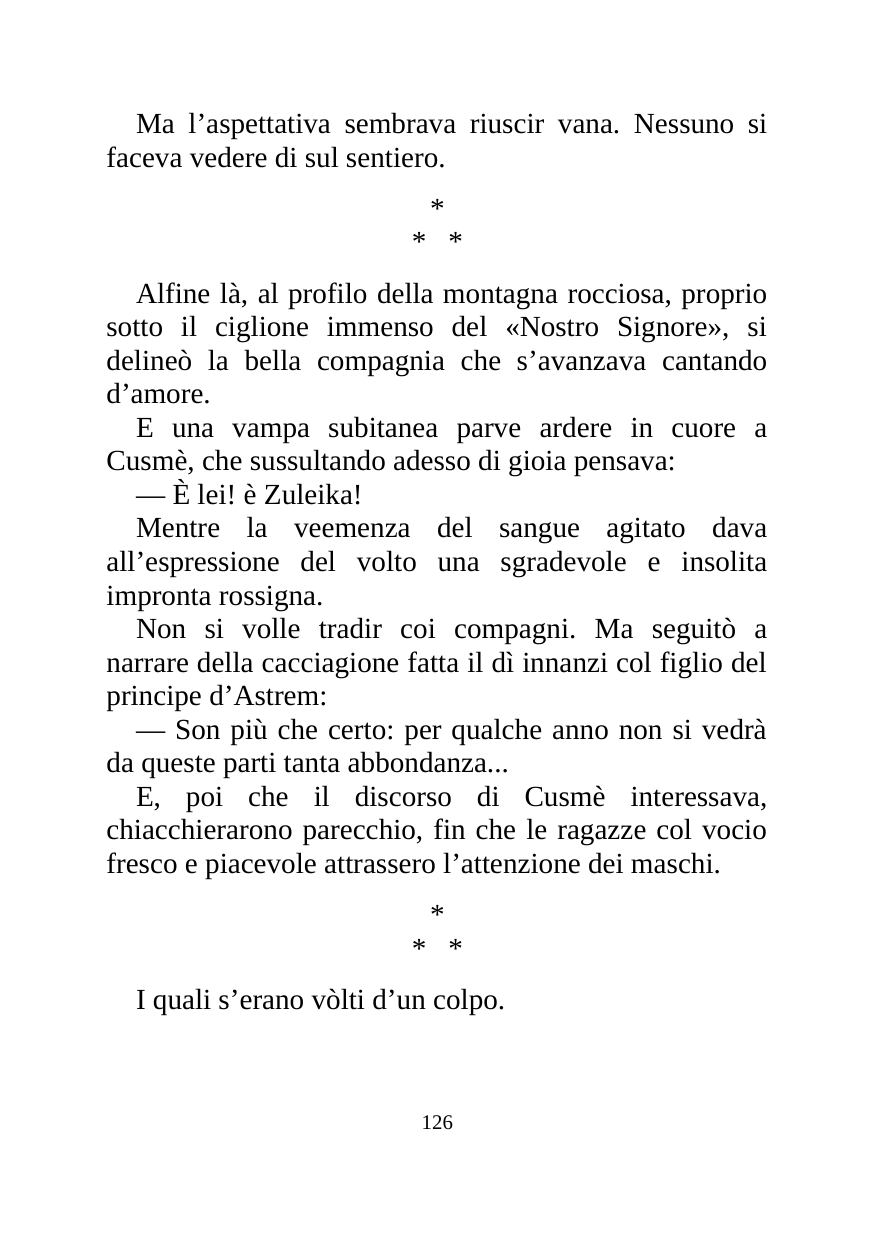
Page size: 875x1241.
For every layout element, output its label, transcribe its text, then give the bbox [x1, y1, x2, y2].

text Ma l’aspettativa sembrava riuscir vana. Nessuno si faceva vedere di sul sentiero. [106, 106, 768, 173]
text * * * [106, 191, 768, 258]
text Non si volle tradir coi compagni. Ma seguitò a narrare della cacciagione fatta il dì innanzi col figlio del principe d’Astrem: [106, 611, 768, 712]
text E una vampa subitanea parve ardere in cuore a Cusmè, che sussultando adesso di gioia pensava: [106, 410, 768, 477]
text — Son più che certo: per qualche anno non si vedrà da queste parti tanta abbondanza... [106, 712, 768, 779]
text I quali s’erano vòlti d’un colpo. [106, 982, 768, 1016]
text Alfine là, al profilo della montagna rocciosa, proprio sotto il ciglione immenso del «Nostro Signore», si delineò la bella compagnia che s’avanzava cantando d’amore. [106, 276, 768, 410]
text E, poi che il discorso di Cusmè interessava, chiacchierarono parecchio, fin che le ragazze col vocio fresco e piacevole attrassero l’attenzione dei maschi. [106, 779, 768, 879]
text Mentre la veemenza del sangue agitato dava all’espressione del volto una sgradevole e insolita impronta rossigna. [106, 511, 768, 611]
text * * * [106, 897, 768, 964]
text — È lei! è Zuleika! [106, 477, 768, 511]
